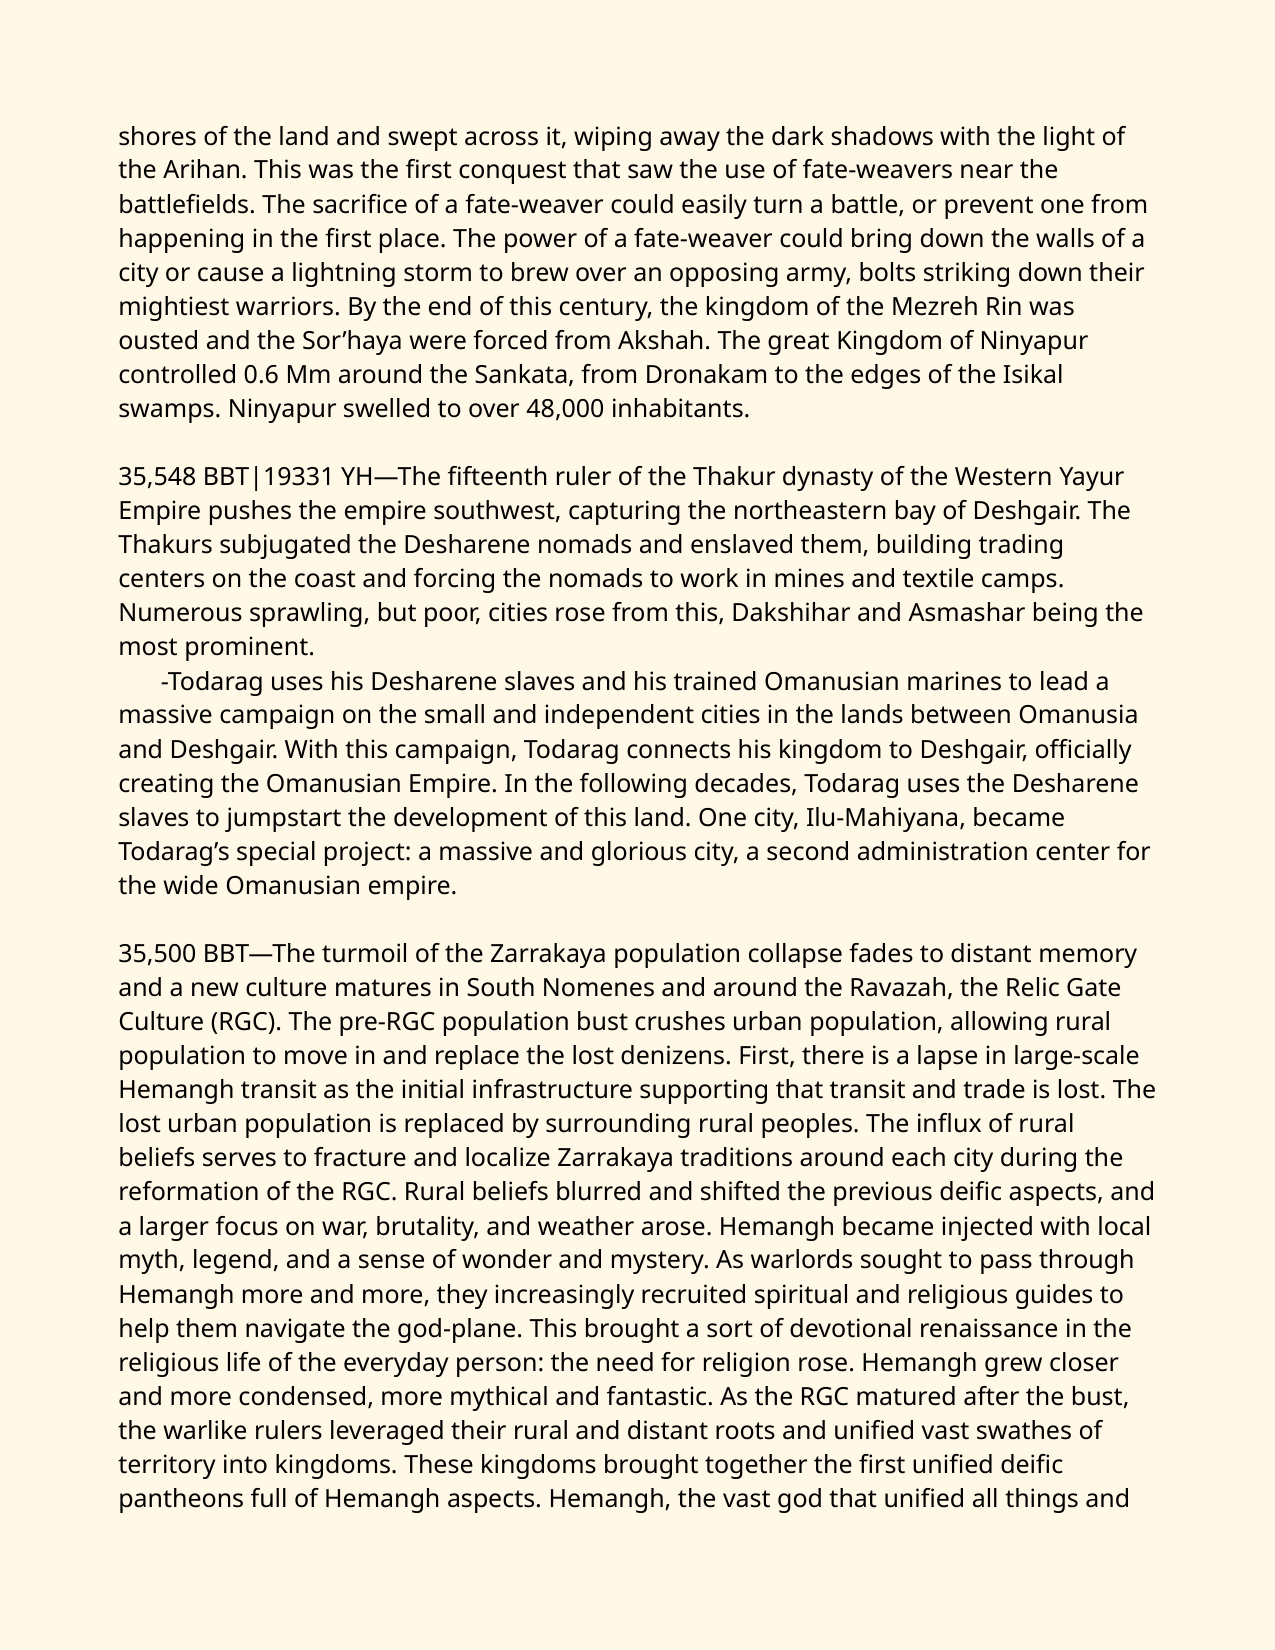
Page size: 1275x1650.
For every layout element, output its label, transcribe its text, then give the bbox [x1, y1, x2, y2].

text -Todarag uses his Desharene slaves and his trained Omanusian marines to lead a massive campaign on the small and independent cities in the lands between Omanusia and Deshgair. With this campaign, Todarag connects his kingdom to Deshgair, officially creating the Omanusian Empire. In the following decades, Todarag uses the Desharene slaves to jumpstart the development of this land. One city, Ilu-Mahiyana, became Todarag’s special project: a massive and glorious city, a second administration center for the wide Omanusian empire. [118, 663, 1157, 902]
text shores of the land and swept across it, wiping away the dark shadows with the light of the Arihan. This was the first conquest that saw the use of fate-weavers near the battlefields. The sacrifice of a fate-weaver could easily turn a battle, or prevent one from happening in the first place. The power of a fate-weaver could bring down the walls of a city or cause a lightning storm to brew over an opposing army, bolts striking down their mightiest warriors. By the end of this century, the kingdom of the Mezreh Rin was ousted and the Sor’haya were forced from Akshah. The great Kingdom of Ninyapur controlled 0.6 Mm around the Sankata, from Dronakam to the edges of the Isikal swamps. Ninyapur swelled to over 48,000 inhabitants. [118, 118, 1157, 425]
text 35,500 BBT—The turmoil of the Zarrakaya population collapse fades to distant memory and a new culture matures in South Nomenes and around the Ravazah, the Relic Gate Culture (RGC). The pre-RGC population bust crushes urban population, allowing rural population to move in and replace the lost denizens. First, there is a lapse in large-scale Hemangh transit as the initial infrastructure supporting that transit and trade is lost. The lost urban population is replaced by surrounding rural peoples. The influx of rural beliefs serves to fracture and localize Zarrakaya traditions around each city during the reformation of the RGC. Rural beliefs blurred and shifted the previous deific aspects, and a larger focus on war, brutality, and weather arose. Hemangh became injected with local myth, legend, and a sense of wonder and mystery. As warlords sought to pass through Hemangh more and more, they increasingly recruited spiritual and religious guides to help them navigate the god-plane. This brought a sort of devotional renaissance in the religious life of the everyday person: the need for religion rose. Hemangh grew closer and more condensed, more mythical and fantastic. As the RGC matured after the bust, the warlike rulers leveraged their rural and distant roots and unified vast swathes of territory into kingdoms. These kingdoms brought together the first unified deific pantheons full of Hemangh aspects. Hemangh, the vast god that unified all things and [118, 936, 1157, 1515]
text 35,548 BBT|19331 YH—The fifteenth ruler of the Thakur dynasty of the Western Yayur Empire pushes the empire southwest, capturing the northeastern bay of Deshgair. The Thakurs subjugated the Desharene nomads and enslaved them, building trading centers on the coast and forcing the nomads to work in mines and textile camps. Numerous sprawling, but poor, cities rose from this, Dakshihar and Asmashar being the most prominent. [118, 459, 1157, 663]
